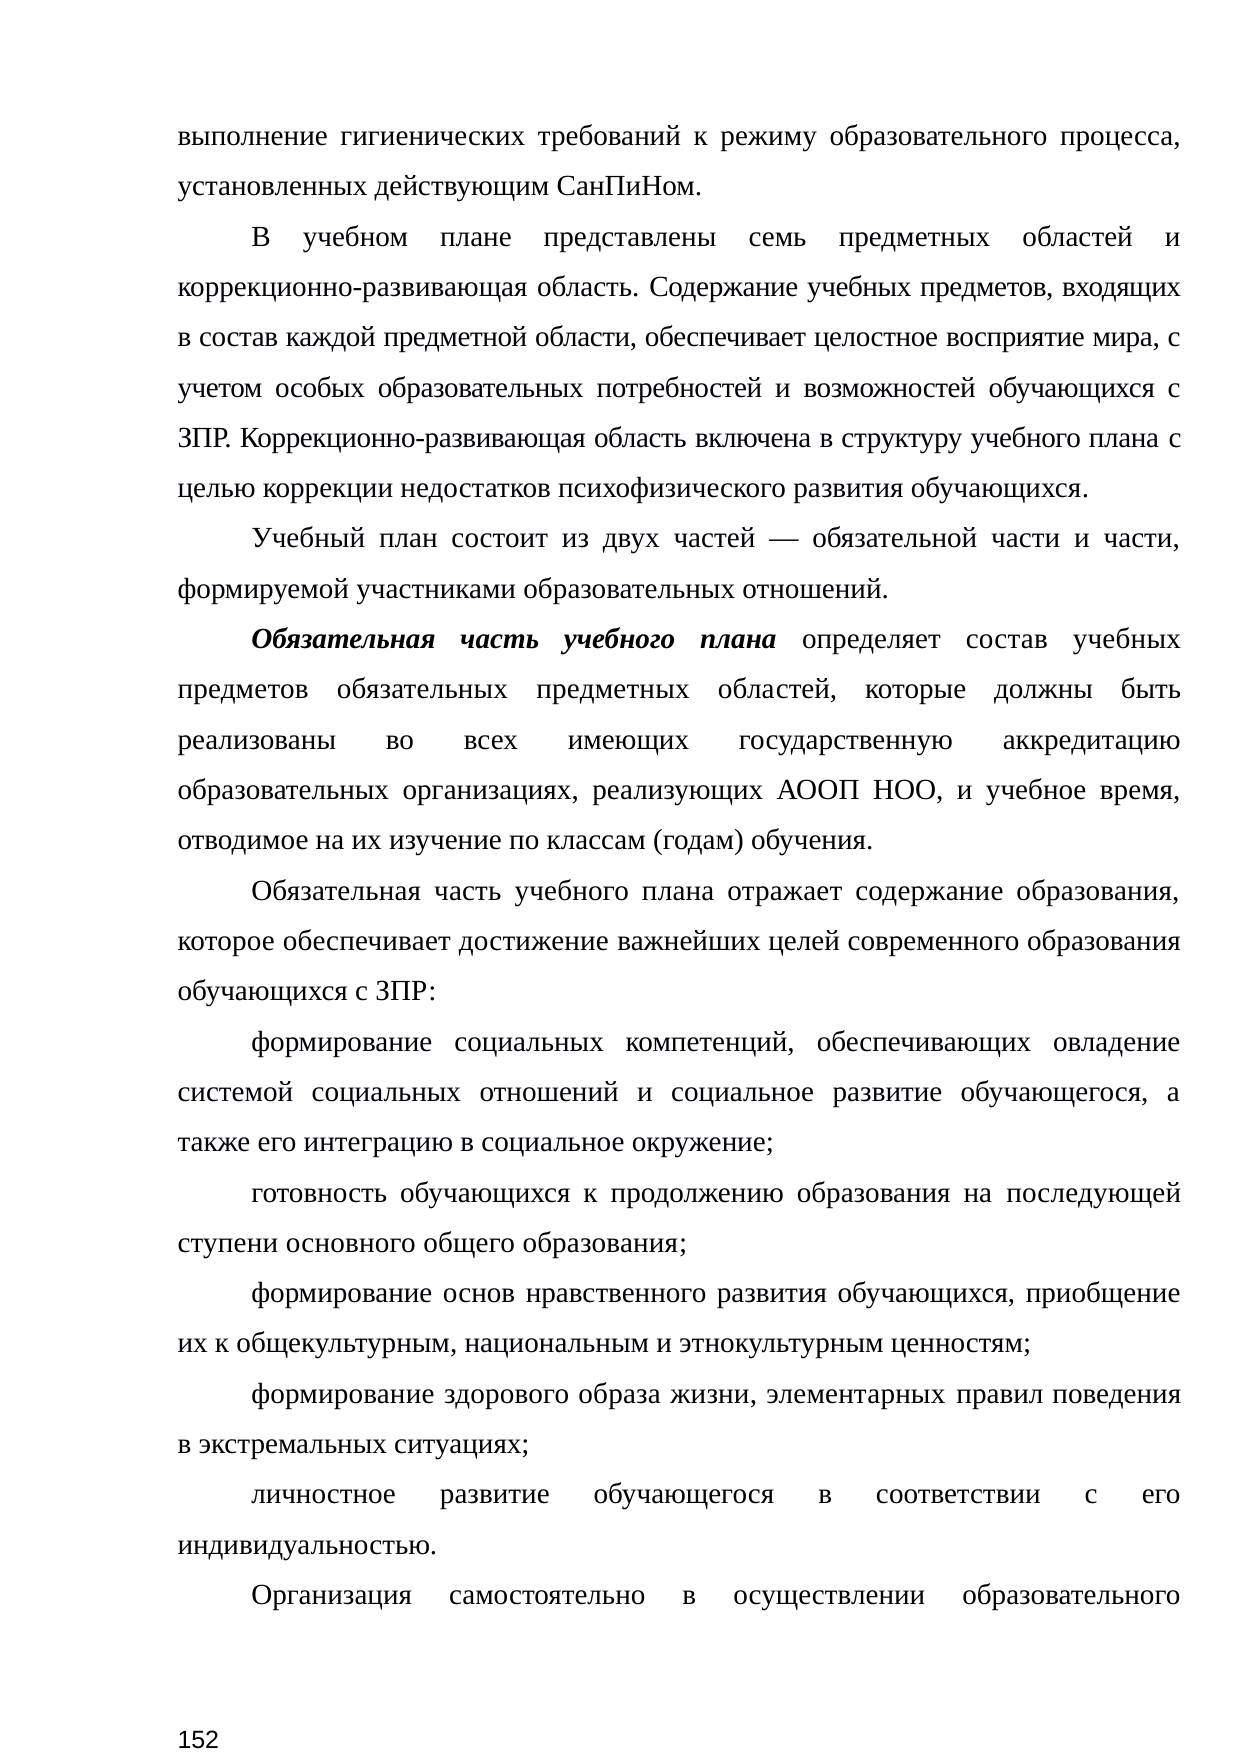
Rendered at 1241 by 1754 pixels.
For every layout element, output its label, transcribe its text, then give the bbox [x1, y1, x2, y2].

text готовность обучающихся к продолжению образования на последующей ступени основного общего образования; [177, 1175, 1181, 1258]
text Обязательная часть учебного плана отражает содержание образования, которое обеспечивает достижение важнейших целей современного образования обучающихся с ЗПР: [177, 873, 1181, 1007]
text Учебный план состоит из двух частей — обязательной части и части, формируемой участниками образовательных отношений. [177, 521, 1181, 604]
text Организация самостоятельно в осуществлении образовательного [177, 1577, 1181, 1611]
text формирование основ нравственного развития обучающихся, приобщение их к общекультурным, национальным и этнокультурным ценностям; [177, 1275, 1181, 1359]
text В учебном плане представлены семь предметных областей и коррекционно-развивающая область. Содержание учебных предметов, входящих в состав каждой предметной области, обеспечивает целостное восприятие мира, с учетом особых образовательных потребностей и возможностей обучающихся с ЗПР. Коррекционно-развивающая область включена в структуру учебного плана с целью коррекции недостатков психофизического развития обучающихся. [177, 219, 1181, 504]
text личностное развитие обучающегося в соответствии с его индивидуальностью. [177, 1477, 1181, 1560]
text формирование социальных компетенций, обеспечивающих овладение системой социальных отношений и социальное развитие обучающегося, а также его интеграцию в социальное окружение; [177, 1024, 1181, 1158]
text формирование здорового образа жизни, элементарных правил поведения в экстремальных ситуациях; [177, 1376, 1181, 1460]
text Обязательная часть учебного плана определяет состав учебных предметов обязательных предметных областей, которые должны быть реализованы во всех имеющих государственную аккредитацию образовательных организациях, реализующих АООП НОО, и учебное время, отводимое на их изучение по классам (годам) обучения. [177, 621, 1181, 856]
text выполнение гигиенических требований к режиму образовательного процесса, установленных действующим СанПиНом. [177, 118, 1181, 202]
